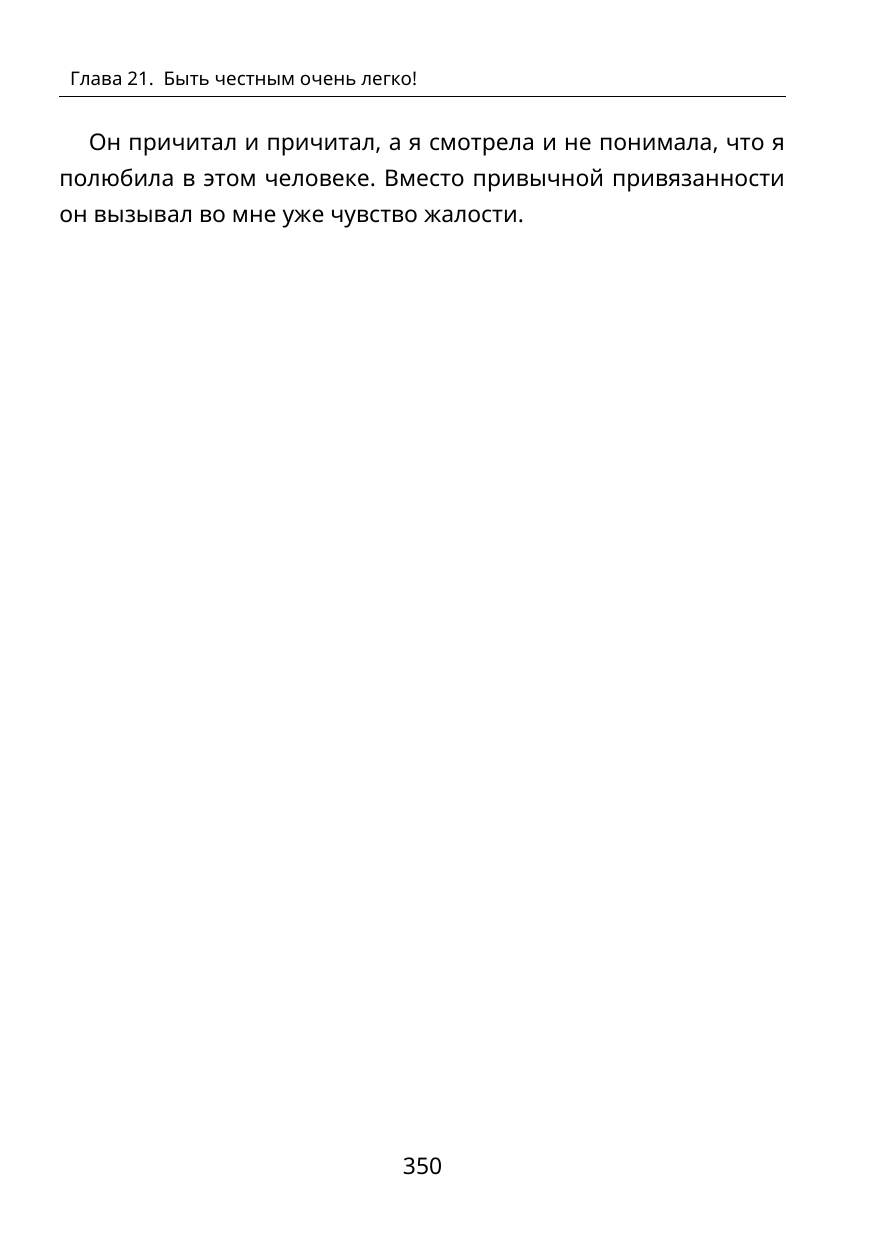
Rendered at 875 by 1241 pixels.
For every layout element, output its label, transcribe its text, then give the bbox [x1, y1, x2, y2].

text Он причитал и причитал, а я смотрела и не понимала, что я полюбила в этом человеке. Вместо привычной привязанности он вызывал во мне уже чувство жалости. [59, 126, 786, 229]
